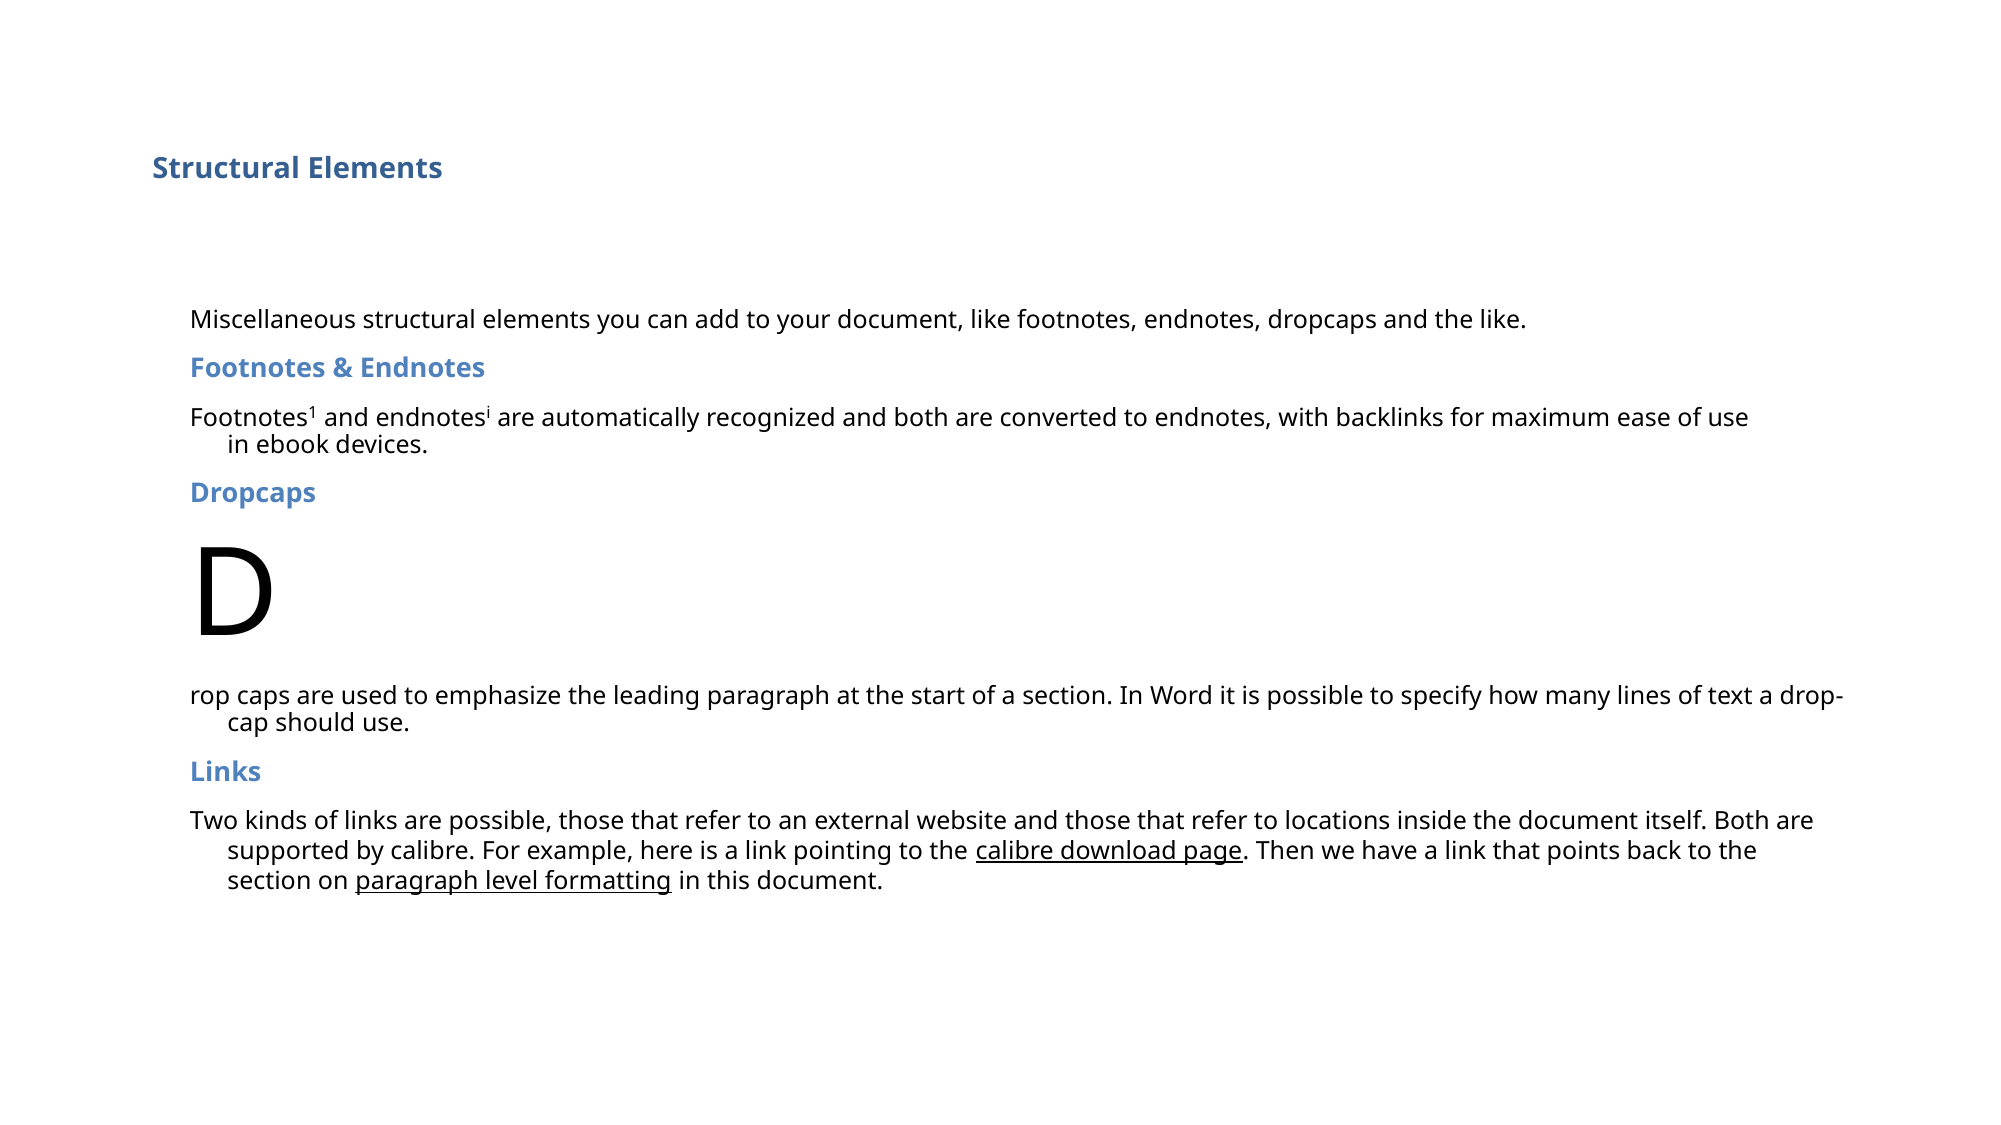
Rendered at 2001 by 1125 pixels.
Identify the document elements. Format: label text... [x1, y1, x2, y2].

title Structural Elements [137, 59, 1863, 278]
list Miscellaneous structural elements you can add to your document, like footnotes, endnotes, dropcaps and the like. Footnotes & Endnotes Footnotes1 and endnotesi are automatically recognized and both are converted to endnotes, with backlinks for maximum ease of use in ebook devices. Dropcaps D rop caps are used to emphasize the leading paragraph at the start of a section. In Word it is possible to specify how many lines of text a drop-cap should use. Links Two kinds of links are possible, those that refer to an external website and those that refer to locations inside the document itself. Both are supported by calibre. For example, here is a link pointing to the calibre download page. Then we have a link that points back to the section on paragraph level formatting in this document. [137, 299, 1863, 1014]
